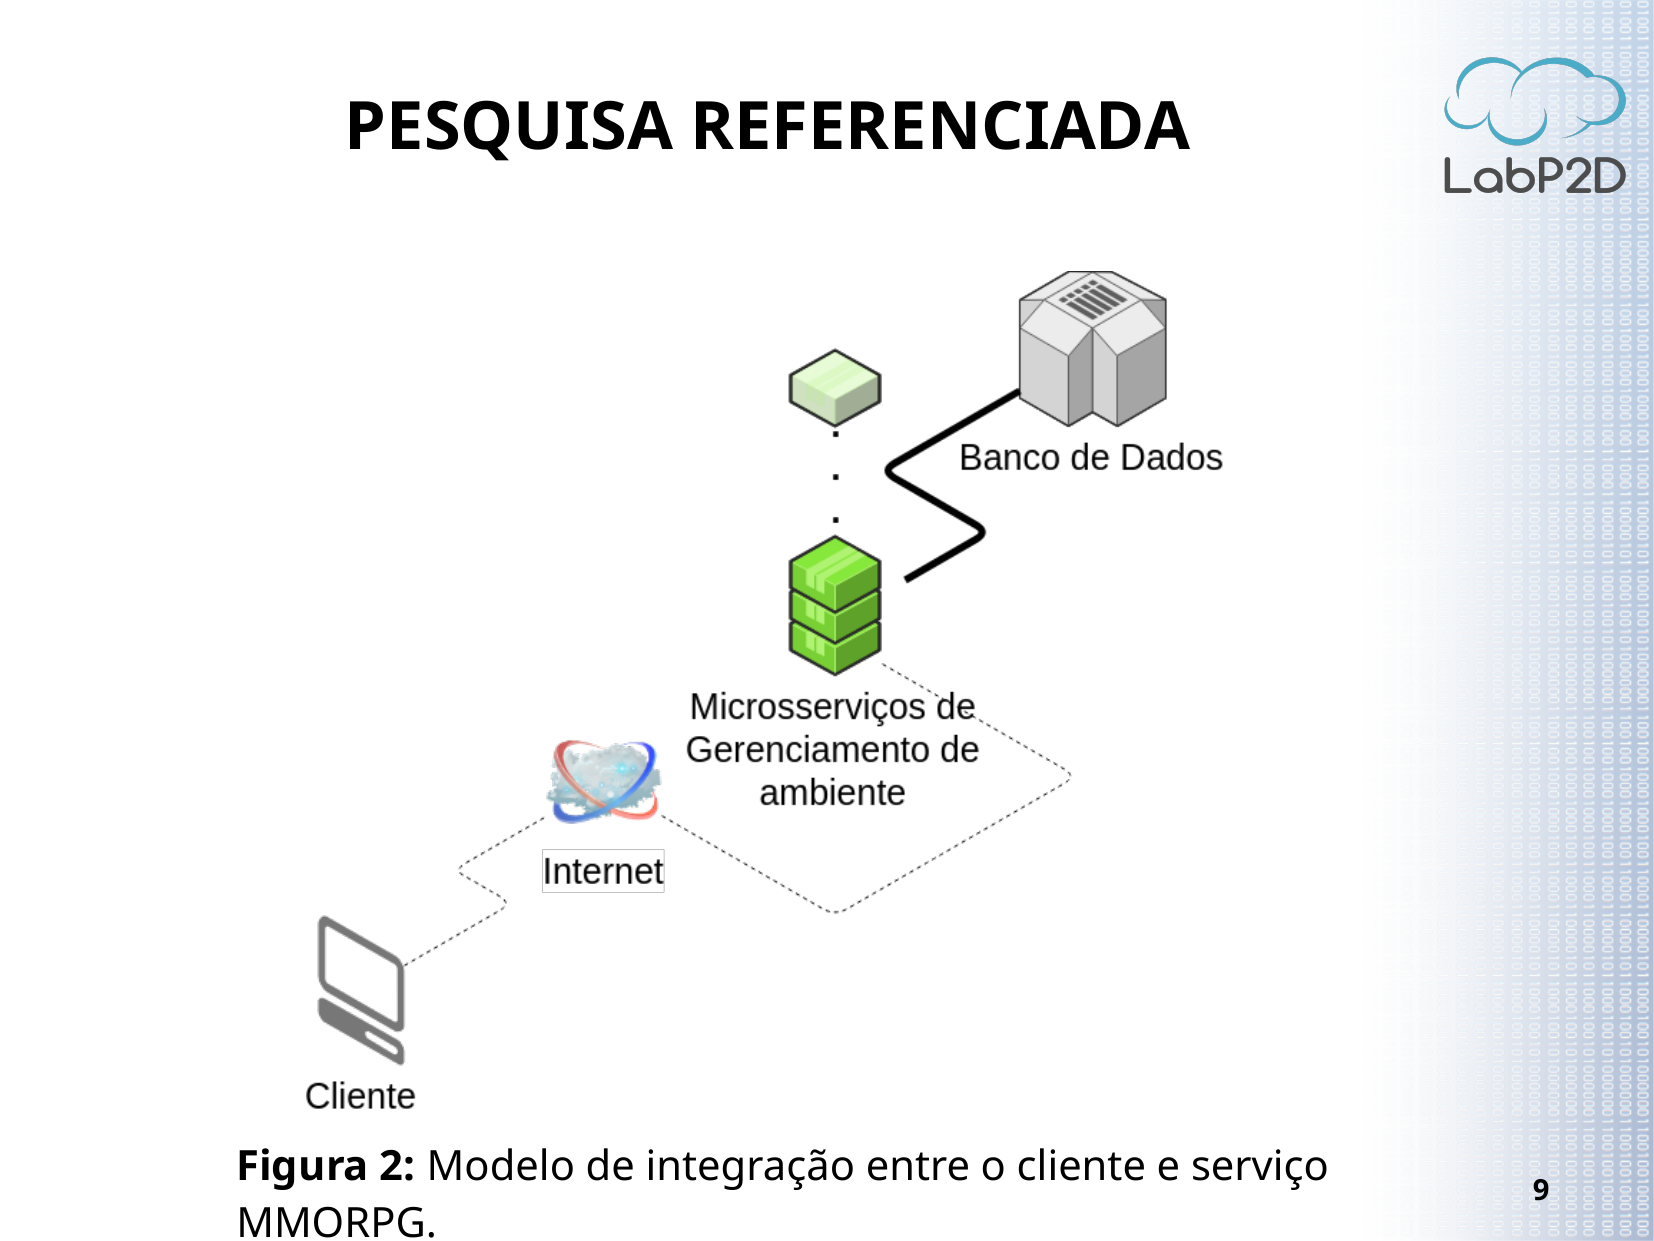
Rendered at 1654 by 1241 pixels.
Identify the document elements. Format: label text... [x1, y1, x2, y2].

picture [1360, 1, 1654, 1240]
picture [305, 271, 1224, 1116]
text_box Figura 2: Modelo de integração entre o cliente e serviço MMORPG. [221, 1128, 1435, 1191]
title PESQUISA REFERENCIADA [82, 19, 1453, 227]
